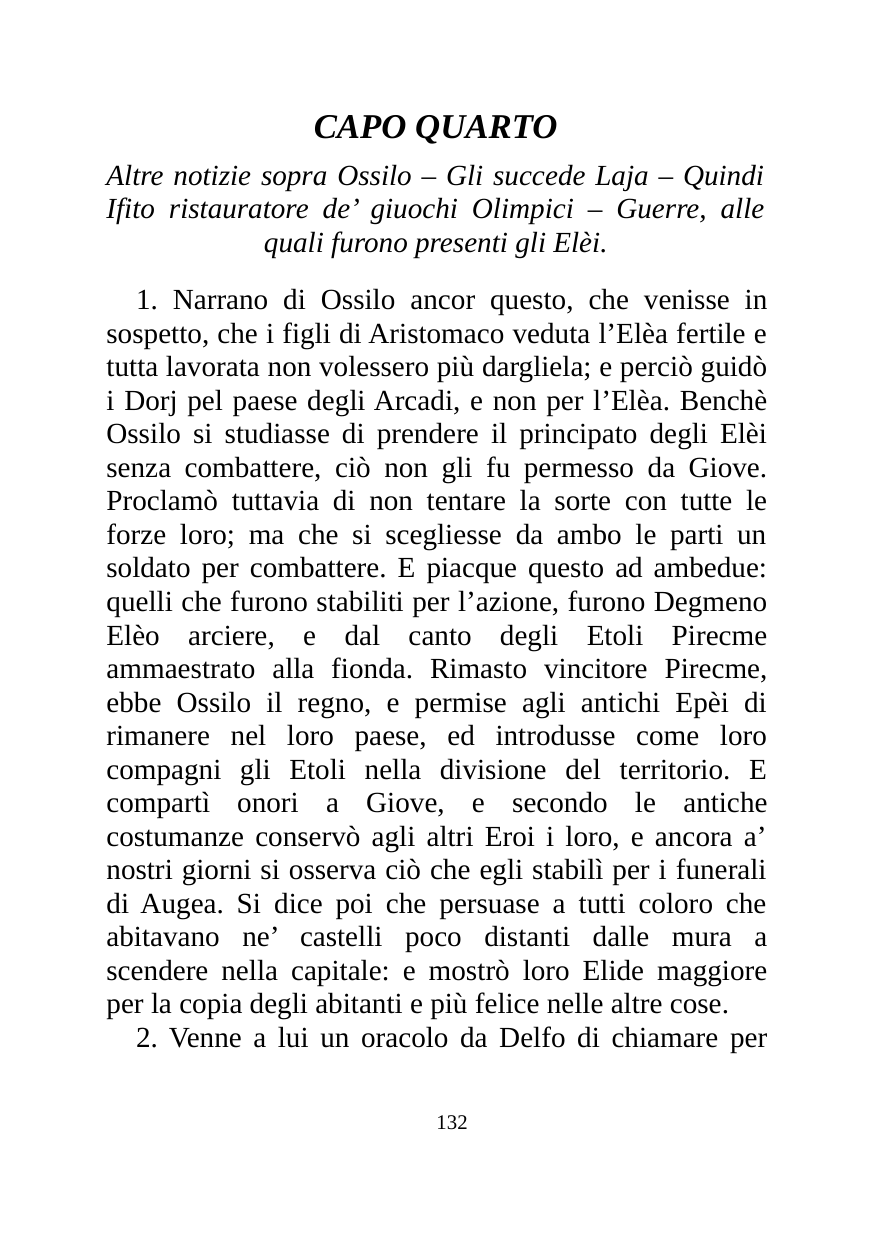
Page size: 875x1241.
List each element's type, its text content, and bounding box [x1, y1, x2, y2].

text 1. Narrano di Ossilo ancor questo, che venisse in sospetto, che i figli di Aristomaco veduta l’Elèa fertile e tutta lavorata non volessero più dargliela; e perciò guidò i Dorj pel paese degli Arcadi, e non per l’Elèa. Benchè Ossilo si studiasse di prendere il principato degli Elèi senza combattere, ciò non gli fu permesso da Giove. Proclamò tuttavia di non tentare la sorte con tutte le forze loro; ma che si scegliesse da ambo le parti un soldato per combattere. E piacque questo ad ambedue: quelli che furono stabiliti per l’azione, furono Degmeno Elèo arciere, e dal canto degli Etoli Pirecme ammaestrato alla fionda. Rimasto vincitore Pirecme, ebbe Ossilo il regno, e permise agli antichi Epèi di rimanere nel loro paese, ed introdusse come loro compagni gli Etoli nella divisione del territorio. E compartì onori a Giove, e secondo le antiche costumanze conservò agli altri Eroi i loro, e ancora a’ nostri giorni si osserva ciò che egli stabilì per i funerali di Augea. Si dice poi che persuase a tutti coloro che abitavano ne’ castelli poco distanti dalle mura a scendere nella capitale: e mostrò loro Elide maggiore per la copia degli abitanti e più felice nelle altre cose. [106, 282, 768, 1020]
text Altre notizie sopra Ossilo – Gli succede Laja – Quindi Ifito ristauratore de’ giuochi Olimpici – Guerre, alle quali furono presenti gli Elèi. [106, 158, 768, 259]
subtitle CAPO QUARTO [106, 106, 768, 146]
text 2. Venne a lui un oracolo da Delfo di chiamare per [106, 1020, 768, 1054]
